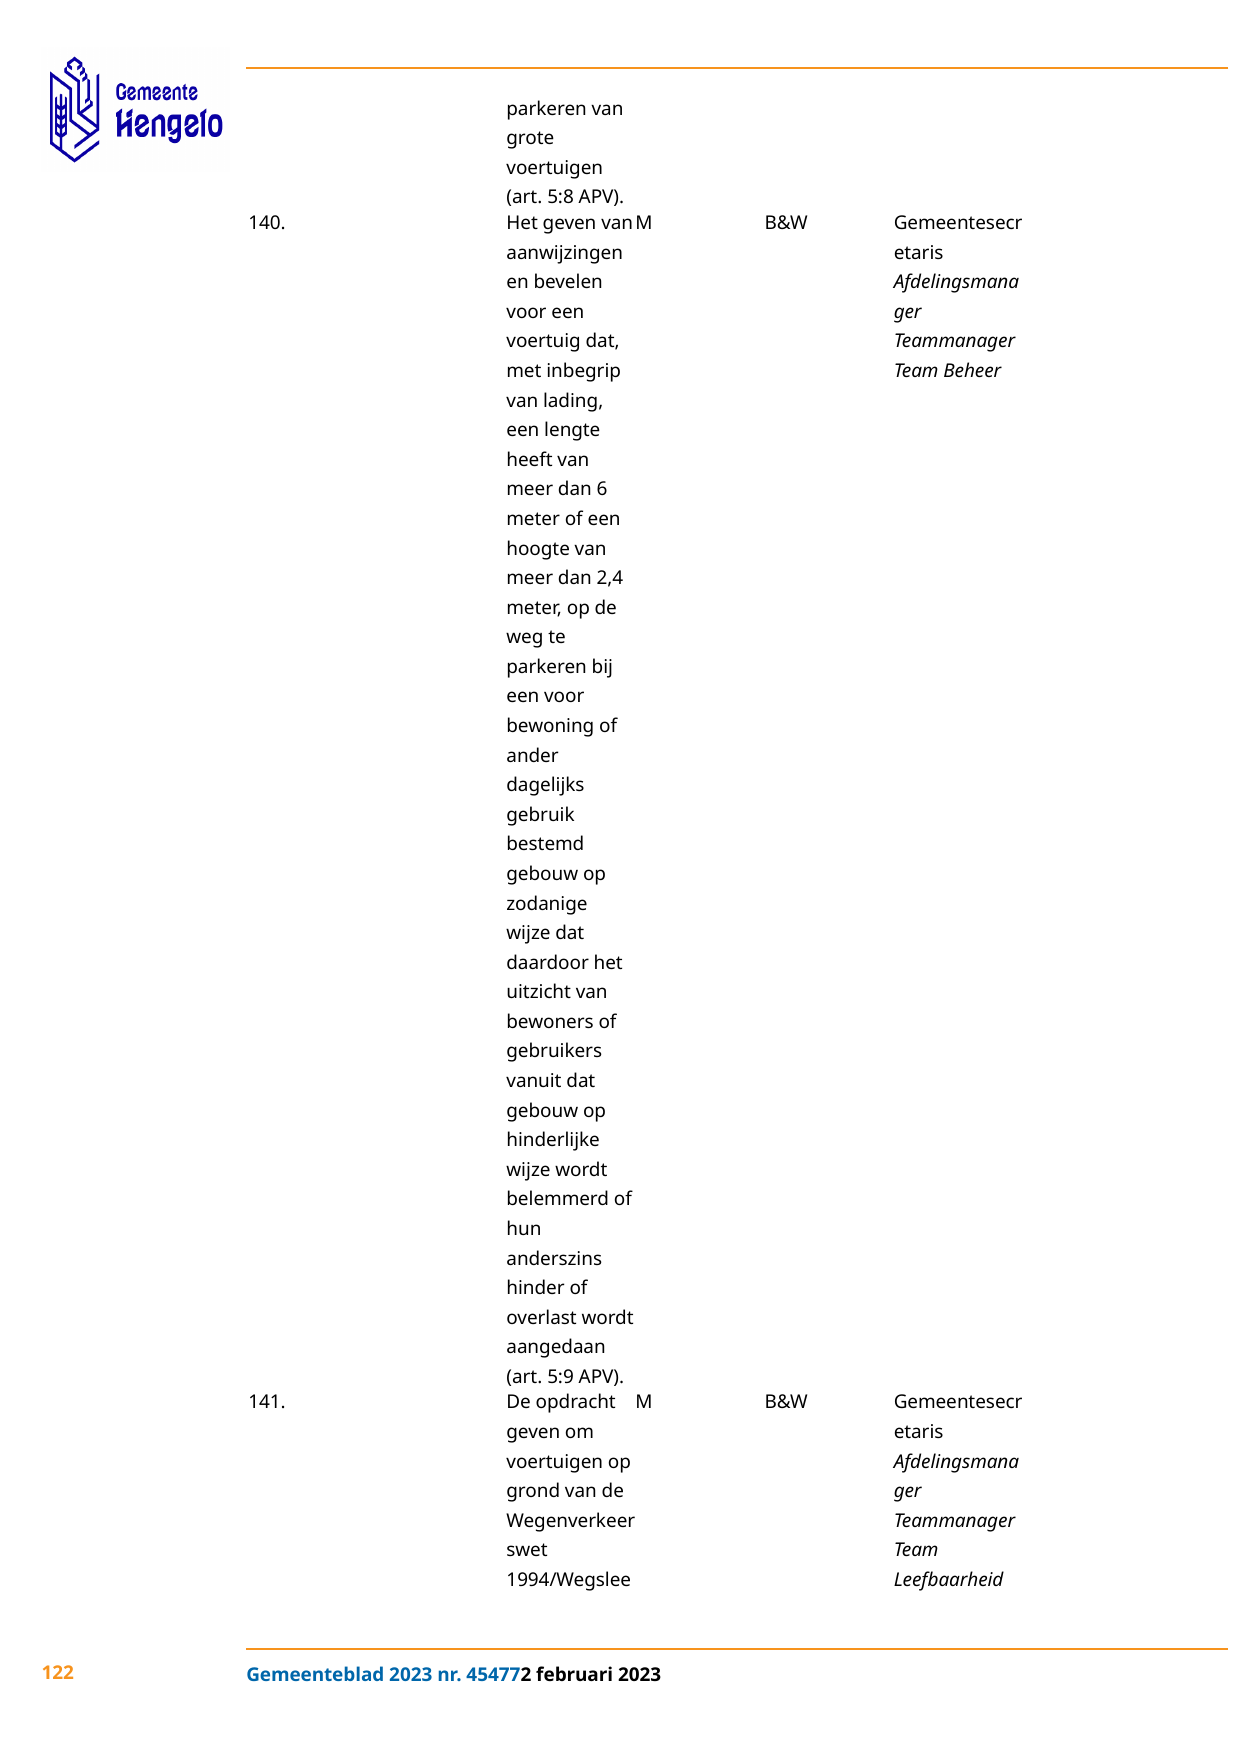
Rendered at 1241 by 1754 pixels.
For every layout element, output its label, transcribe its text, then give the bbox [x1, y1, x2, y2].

table_cell Gemeentesecretaris Afdelingsmanager Teammanager Team Beheer [894, 209, 1022, 1389]
table_cell 140. [248, 209, 506, 1389]
table_cell [635, 95, 764, 209]
picture [41, 47, 231, 172]
table_cell 141. [248, 1389, 506, 1592]
table_cell [248, 95, 506, 209]
table_cell B&W [764, 1389, 893, 1592]
table_cell M [635, 1389, 764, 1592]
table_cell [764, 95, 893, 209]
table_cell [1023, 95, 1152, 209]
table_cell parkeren van grote voertuigen (art. 5:8 APV). [506, 95, 635, 209]
table_cell M [635, 209, 764, 1389]
table_cell [894, 95, 1022, 209]
table_cell Gemeentesecretaris Afdelingsmanager Teammanager Team Leefbaarheid [894, 1389, 1022, 1592]
table_cell Het geven van aanwijzingen en bevelen voor een voertuig dat, met inbegrip van lading, een lengte heeft van meer dan 6 meter of een hoogte van meer dan 2,4 meter, op de weg te parkeren bij een voor bewoning of ander dagelijks gebruik bestemd gebouw op zodanige wijze dat daardoor het uitzicht van bewoners of gebruikers vanuit dat gebouw op hinderlijke wijze wordt belemmerd of hun anderszins hinder of overlast wordt aangedaan (art. 5:9 APV). [506, 209, 635, 1389]
table_cell De opdracht geven om voertuigen op grond van de Wegenverkeerswet 1994/Wegslee [506, 1389, 635, 1592]
table_cell B&W [764, 209, 893, 1389]
table_cell [1023, 209, 1152, 1389]
table_cell [1023, 1389, 1152, 1592]
